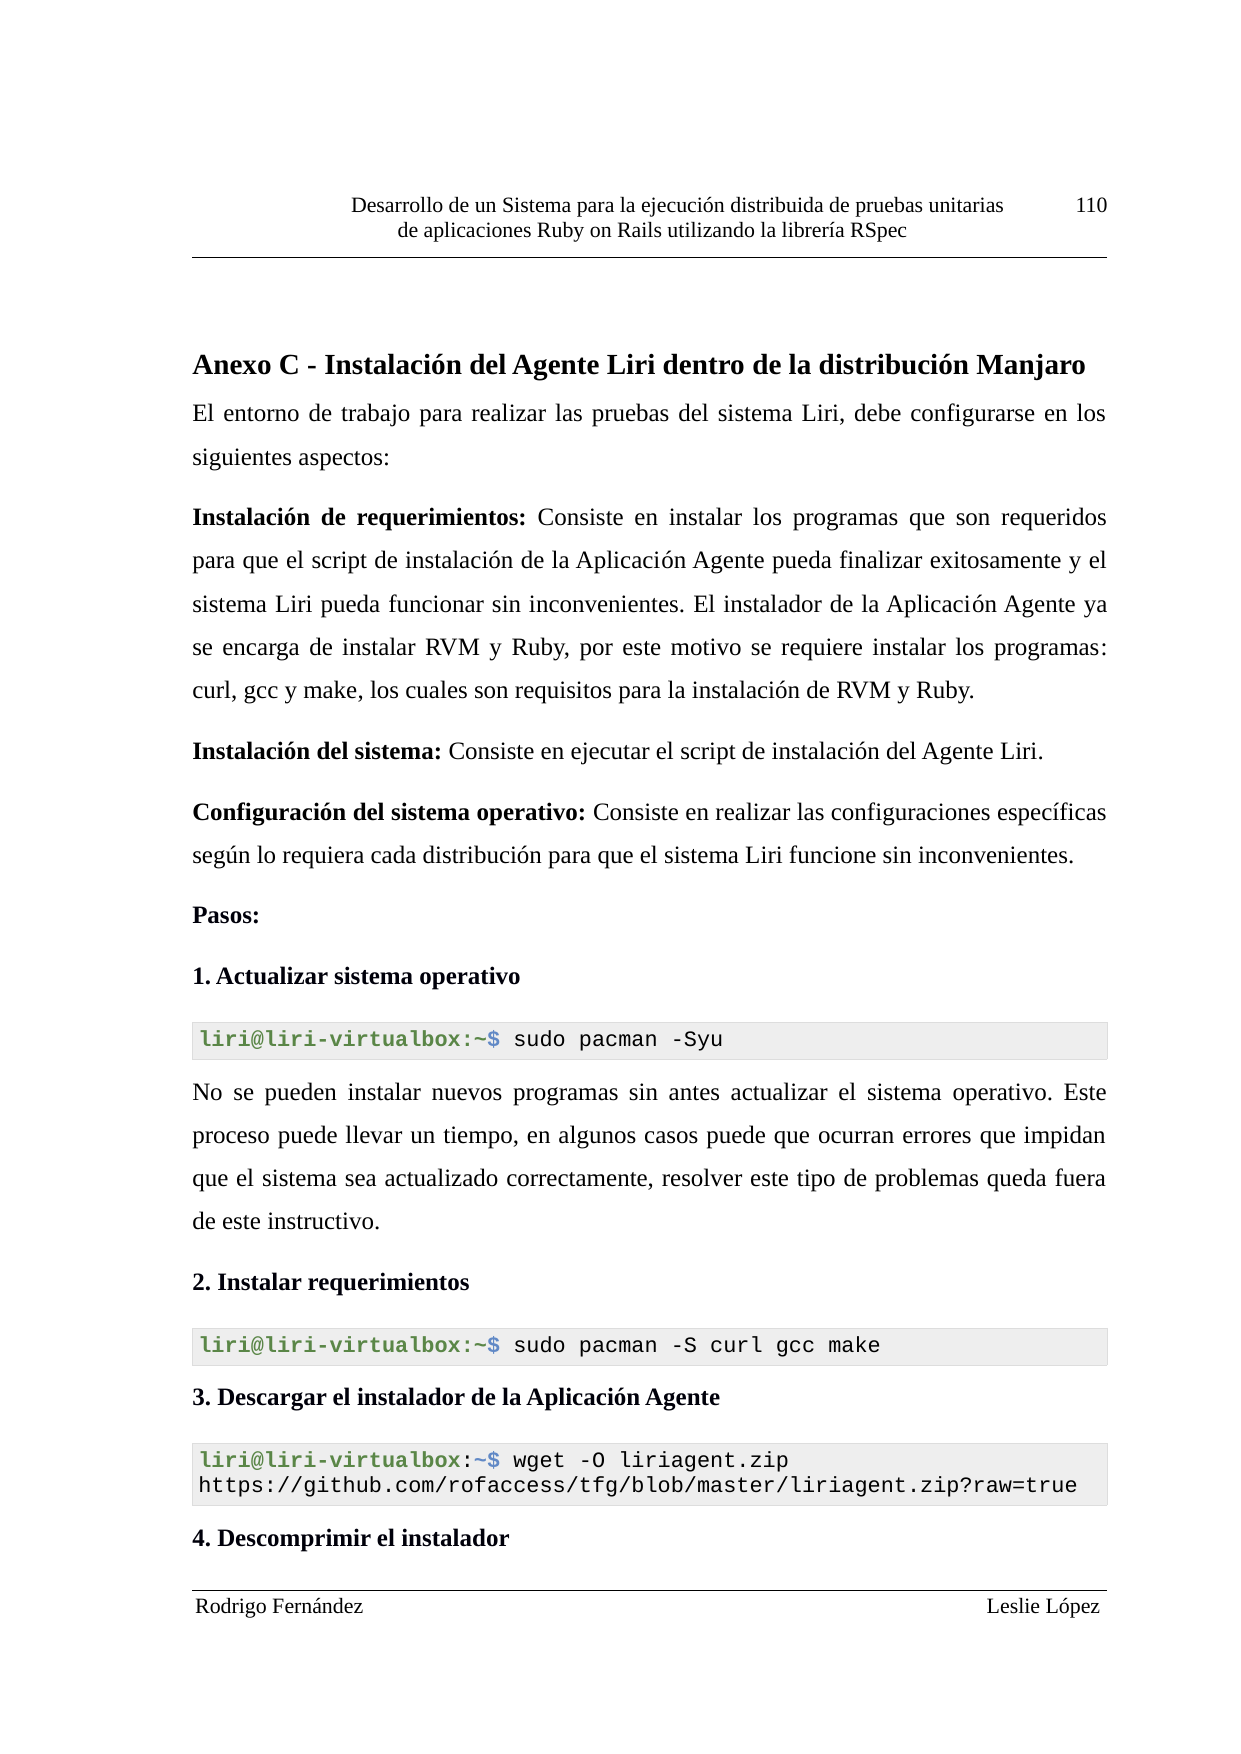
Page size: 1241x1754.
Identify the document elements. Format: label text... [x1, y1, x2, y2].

text Instalación del sistema: Consiste en ejecutar el script de instalación del Agente Liri. [192, 736, 1107, 764]
text Pasos: [192, 901, 1107, 929]
text Configuración del sistema operativo: Consiste en realizar las configuraciones específicas según lo requiera cada distribución para que el sistema Liri funcione sin inconvenientes. [192, 797, 1107, 868]
text liri@liri-virtualbox:~$ sudo pacman -Syu [193, 1023, 1107, 1059]
text liri@liri-virtualbox:~$ wget -O liriagent.zip https://github.com/rofaccess/tfg/blob/master/liriagent.zip?raw=true [193, 1444, 1107, 1505]
list Anexo C - Instalación del Agente Liri dentro de la distribución Manjaro [192, 347, 1107, 381]
text No se pueden instalar nuevos programas sin antes actualizar el sistema operativo. Este proceso puede llevar un tiempo, en algunos casos puede que ocurran errores que impidan que el sistema sea actualizado correctamente, resolver este tipo de problemas queda fuera de este instructivo. [192, 1077, 1107, 1235]
text 4. Descomprimir el instalador [192, 1523, 1107, 1551]
text 3. Descargar el instalador de la Aplicación Agente [192, 1382, 1107, 1411]
text liri@liri-virtualbox:~$ sudo pacman -S curl gcc make [193, 1329, 1107, 1365]
text Instalación de requerimientos: Consiste en instalar los programas que son requeridos para que el script de instalación de la Aplicación Agente pueda finalizar exitosamente y el sistema Liri pueda funcionar sin inconvenientes. El instalador de la Aplicación Agente ya se encarga de instalar RVM y Ruby, por este motivo se requiere instalar los programas: curl, gcc y make, los cuales son requisitos para la instalación de RVM y Ruby. [192, 502, 1107, 704]
text 2. Instalar requerimientos [192, 1267, 1107, 1296]
text El entorno de trabajo para realizar las pruebas del sistema Liri, debe configurarse en los siguientes aspectos: [192, 398, 1107, 470]
text 1. Actualizar sistema operativo [192, 961, 1107, 990]
